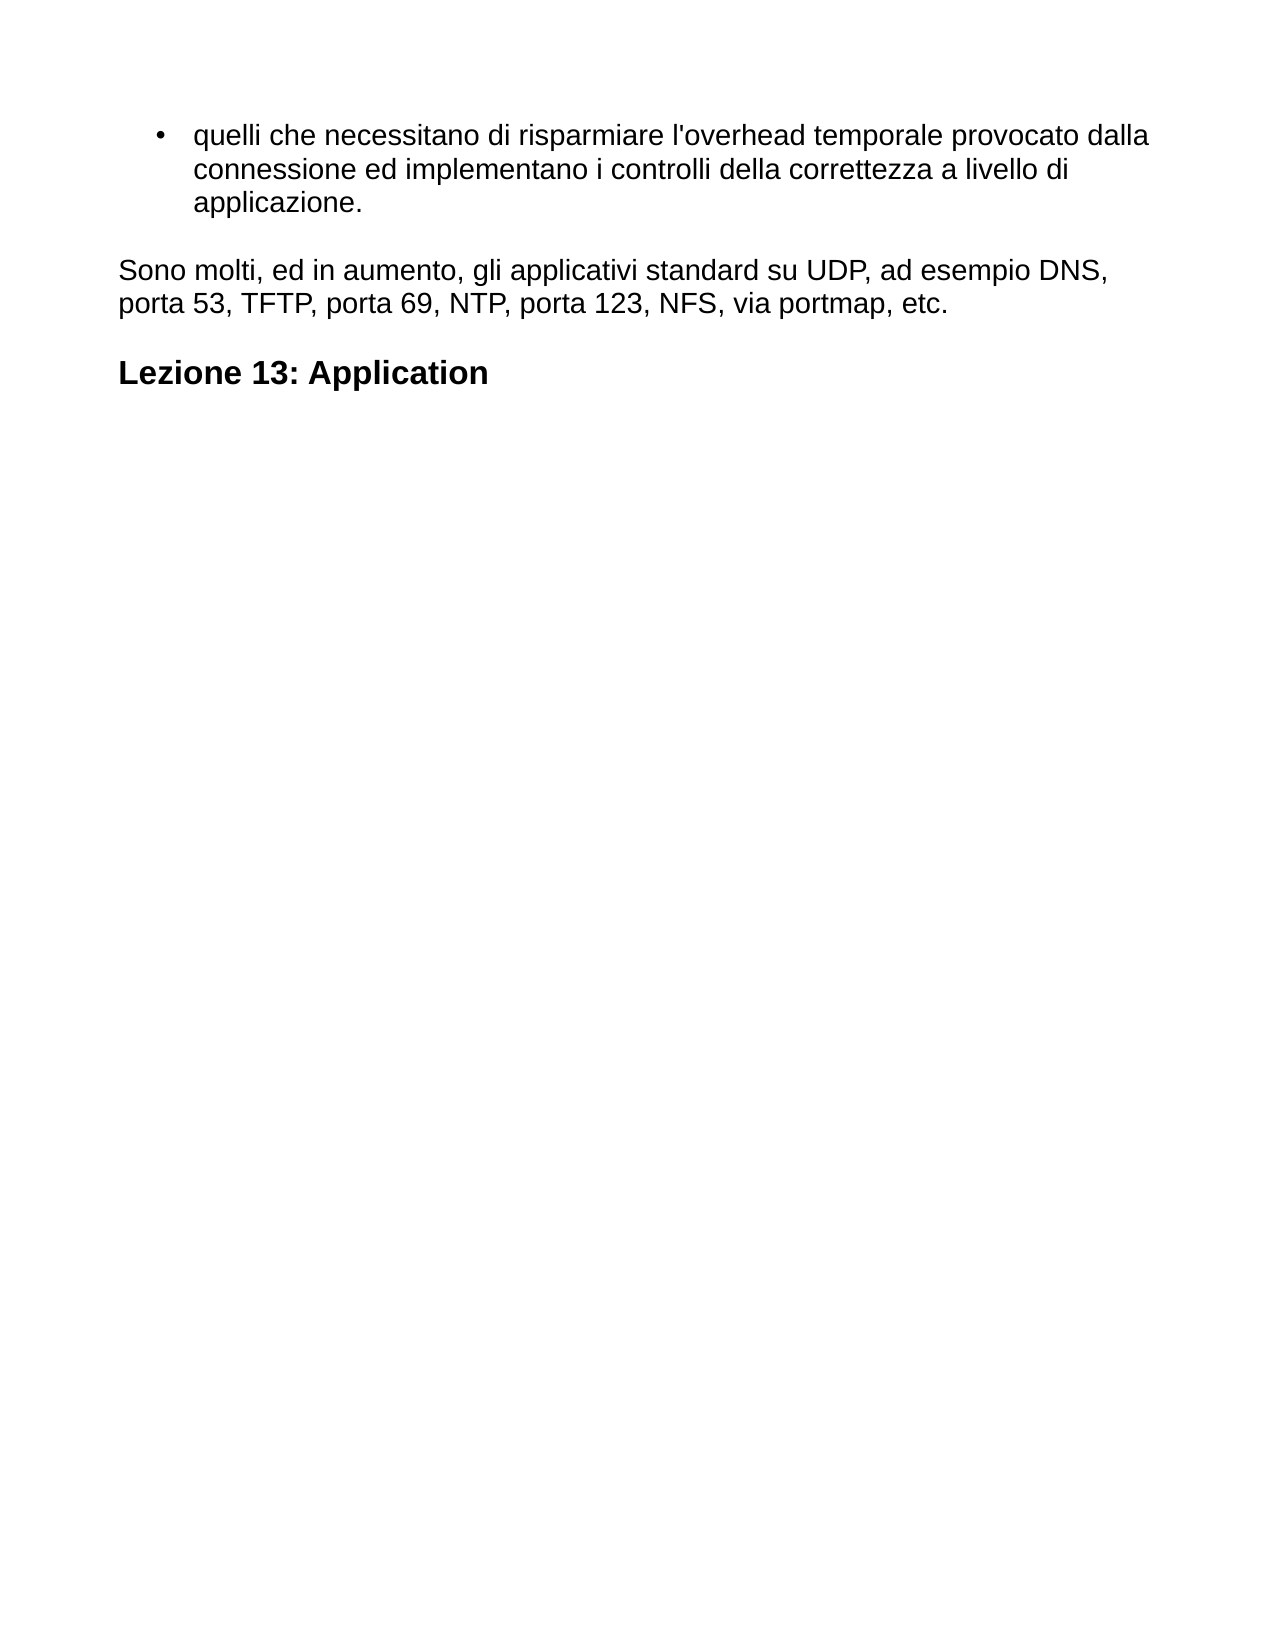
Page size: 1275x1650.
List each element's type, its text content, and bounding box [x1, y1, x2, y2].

list quelli che necessitano di risparmiare l'overhead temporale provocato dalla connessione ed implementano i controlli della correttezza a livello di applicazione. [156, 118, 1157, 219]
text Lezione 13: Application [118, 353, 1157, 392]
text Sono molti, ed in aumento, gli applicativi standard su UDP, ad esempio DNS, porta 53, TFTP, porta 69, NTP, porta 123, NFS, via portmap, etc. [118, 252, 1157, 319]
